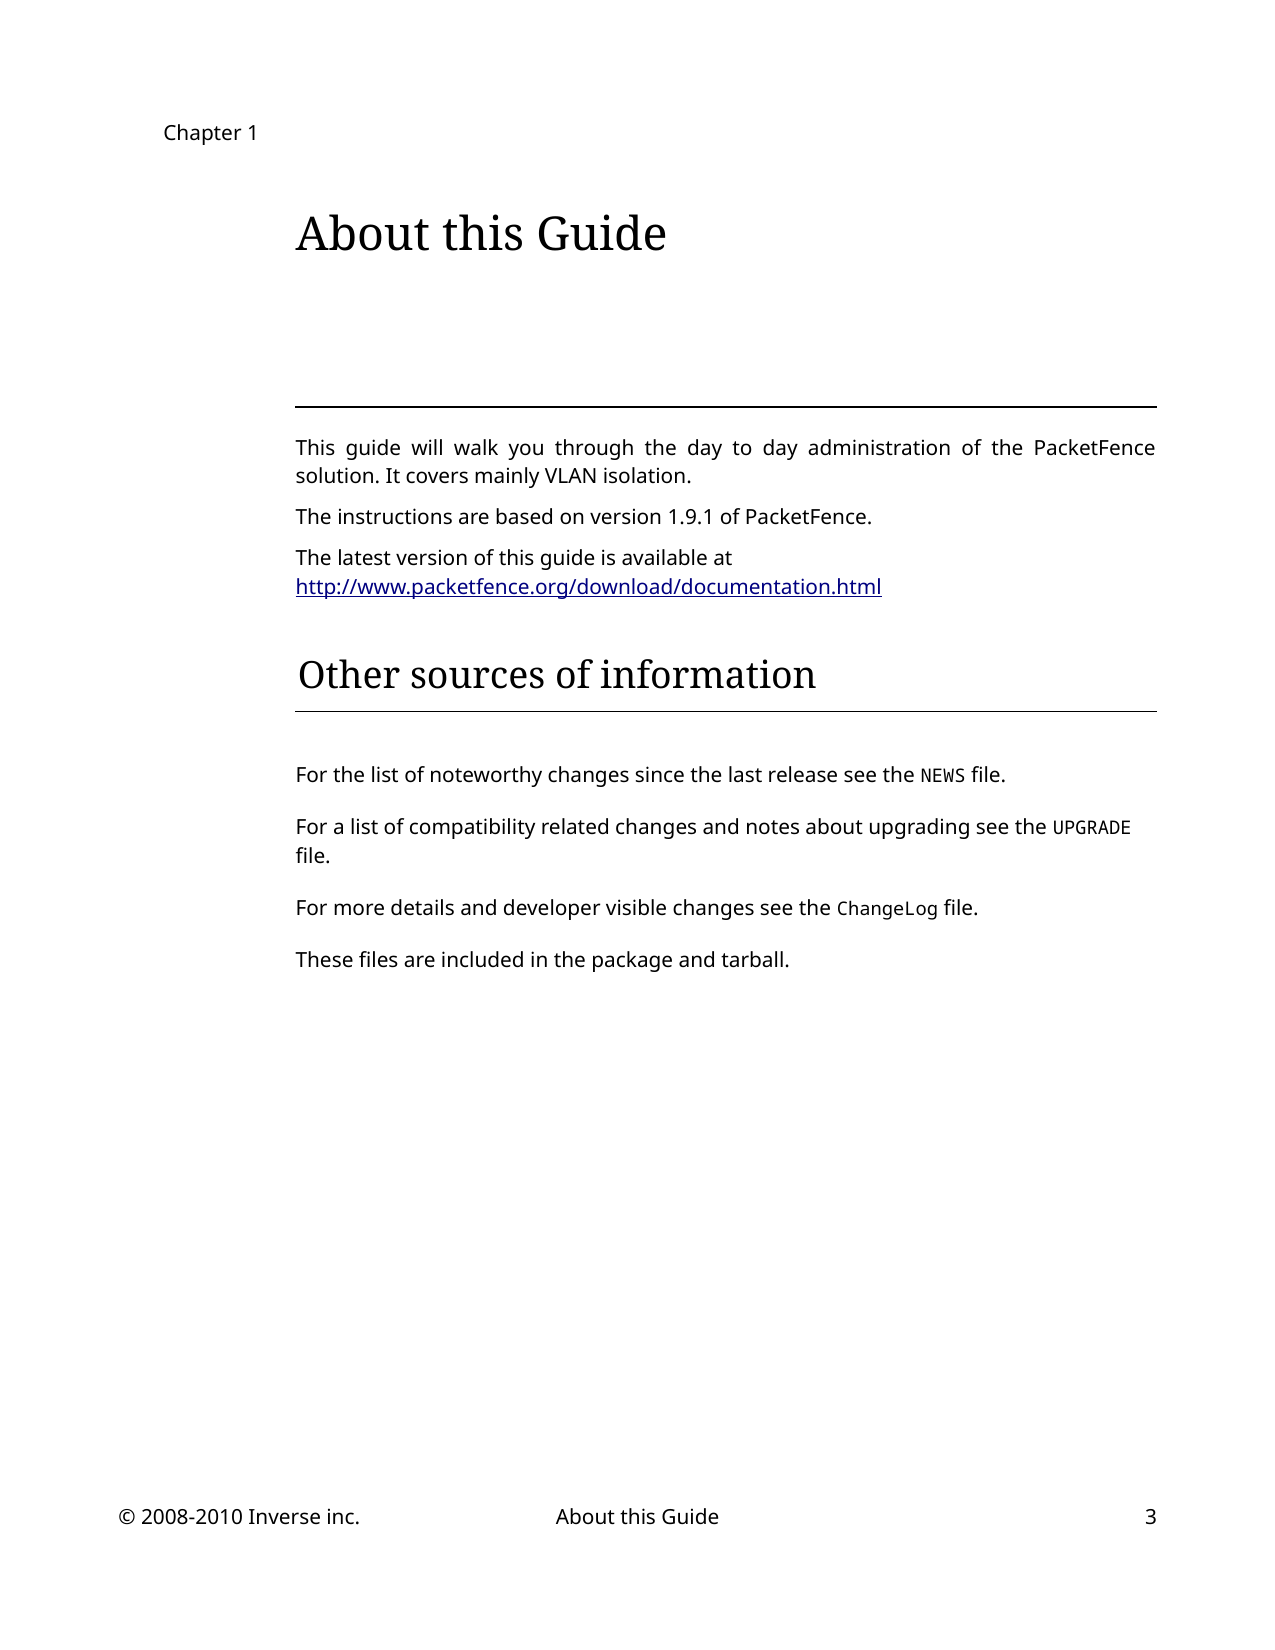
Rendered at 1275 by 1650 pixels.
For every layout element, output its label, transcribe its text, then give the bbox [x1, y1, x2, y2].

text For a list of compatibility related changes and notes about upgrading see the UPGRADE file. [295, 812, 1157, 869]
text The instructions are based on version 1.9.1 of PacketFence. [295, 502, 1157, 531]
text For the list of noteworthy changes since the last release see the NEWS file. [295, 760, 1157, 789]
text The latest version of this guide is available at http://www.packetfence.org/download/documentation.html [295, 543, 1157, 600]
text For more details and developer visible changes see the ChangeLog file. [295, 893, 1157, 921]
subtitle About this Guide [295, 201, 1157, 406]
subtitle Other sources of information [295, 649, 1157, 711]
text This guide will walk you through the day to day administration of the PacketFence solution. It covers mainly VLAN isolation. [295, 433, 1157, 490]
text These files are included in the package and tarball. [295, 945, 1157, 973]
